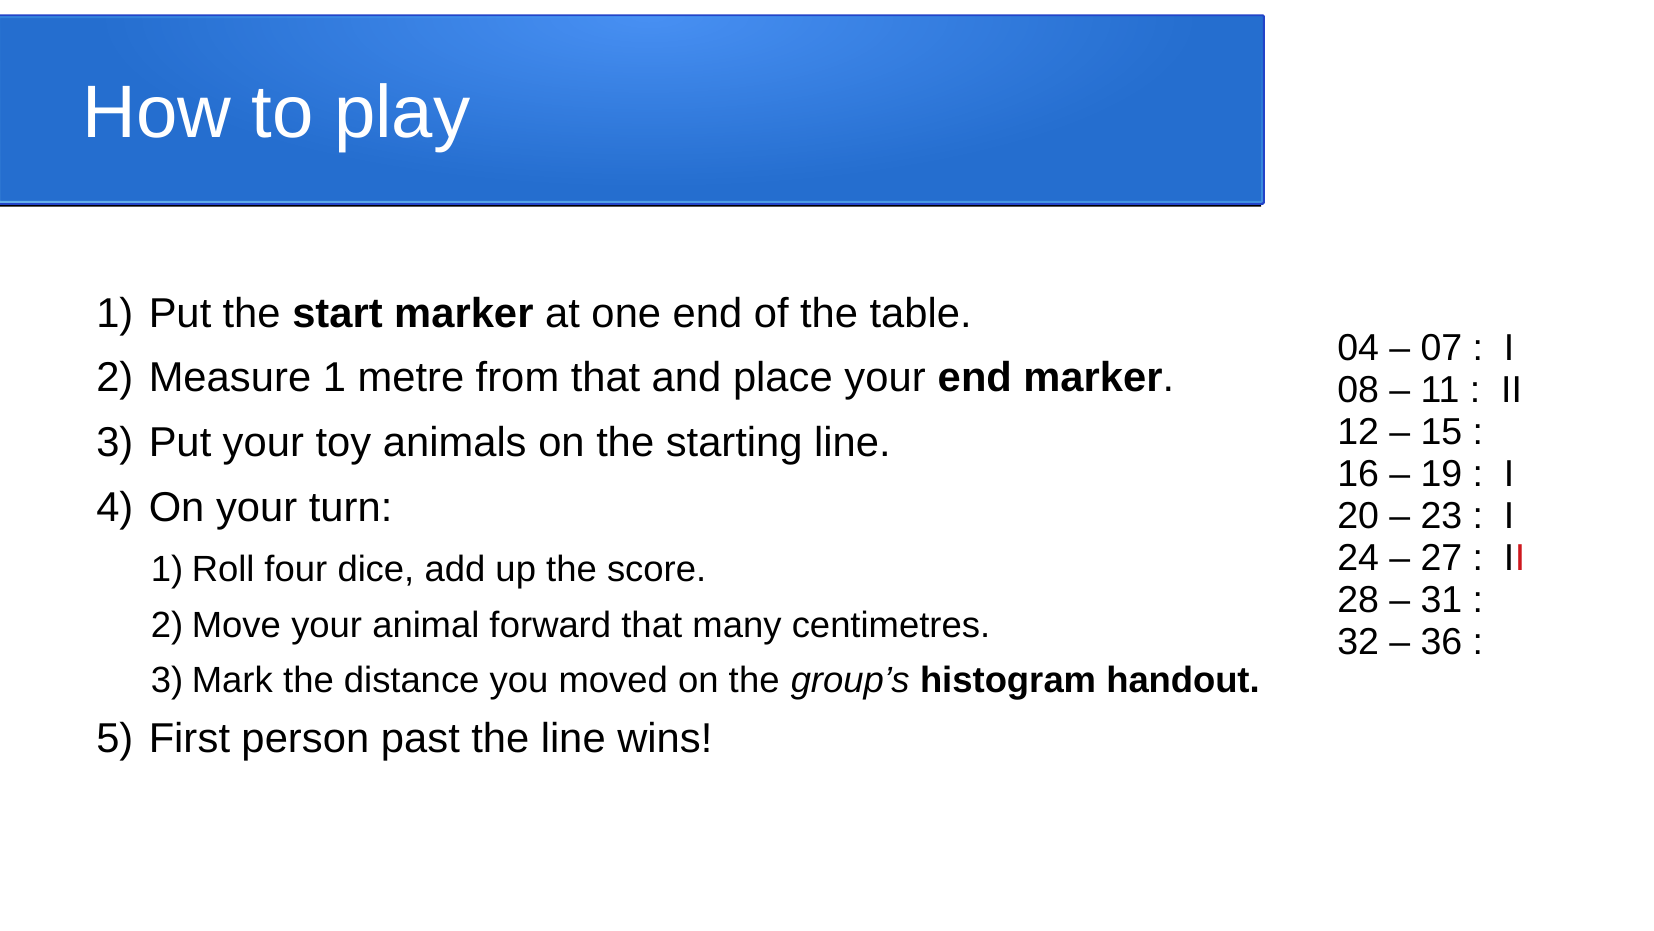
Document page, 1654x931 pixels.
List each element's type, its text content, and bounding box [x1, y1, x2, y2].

text_box 04 – 07 : I 08 – 11 : II 12 – 15 : 16 – 19 : I 20 – 23 : I 24 – 27 : II 28 – 31 : 32 – 36 : [1322, 318, 1630, 670]
title How to play [82, 35, 1235, 189]
list Put the start marker at one end of the table. Measure 1 metre from that and place your end marker. Put your toy animals on the starting line. On your turn: Roll four dice, add up the score. Move your animal forward that many centimetres. Mark the distance you moved on the group’s histogram handout. First person past the line wins! [82, 224, 1571, 764]
